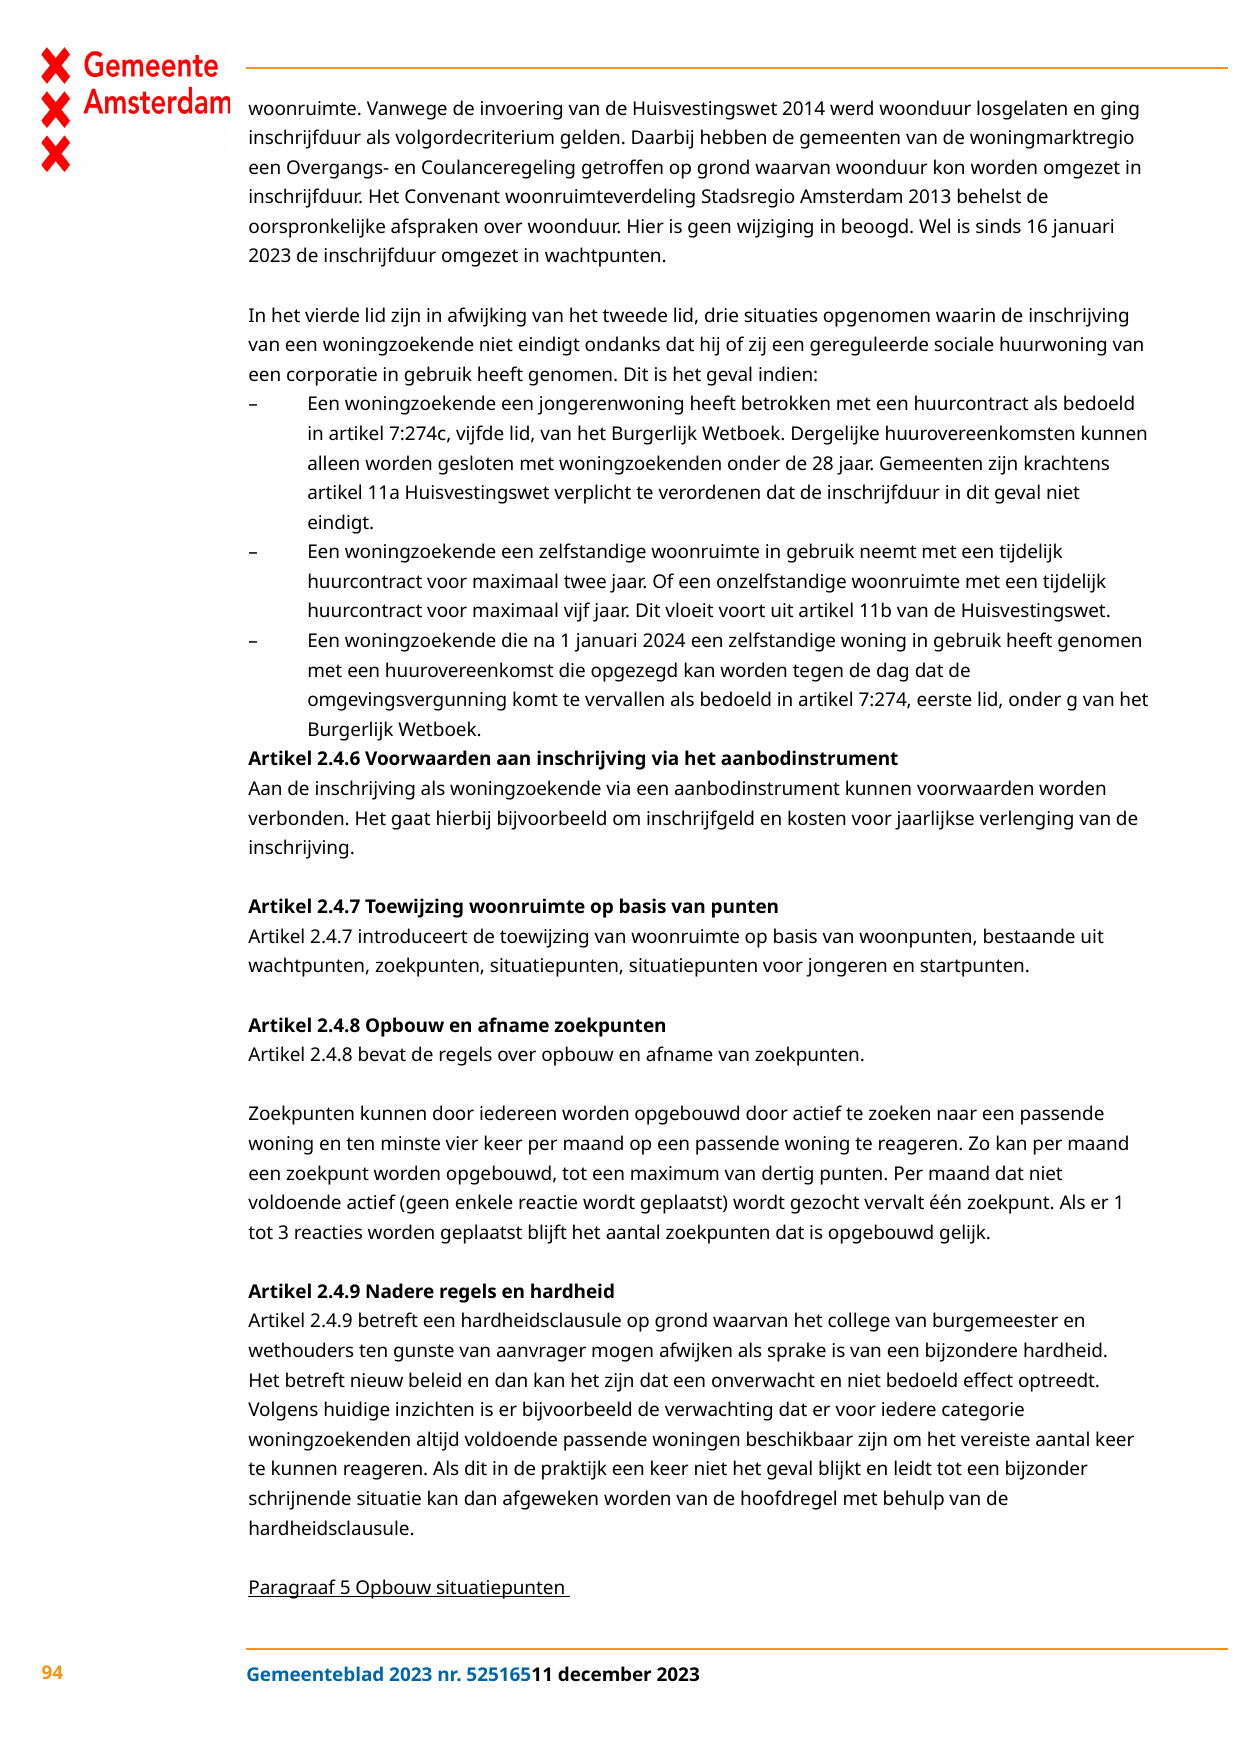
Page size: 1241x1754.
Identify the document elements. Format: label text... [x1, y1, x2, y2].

text Artikel 2.4.6 Voorwaarden aan inschrijving via het aanbodinstrument [248, 746, 1152, 771]
text Zoekpunten kunnen door iedereen worden opgebouwd door actief te zoeken naar een passende woning en ten minste vier keer per maand op een passende woning te reageren. Zo kan per maand een zoekpunt worden opgebouwd, tot een maximum van dertig punten. Per maand dat niet voldoende actief (geen enkele reactie wordt geplaatst) wordt gezocht vervalt één zoekpunt. Als er 1 tot 3 reacties worden geplaatst blijft het aantal zoekpunten dat is opgebouwd gelijk. [248, 1101, 1152, 1245]
text Artikel 2.4.9 Nadere regels en hardheid [248, 1278, 1152, 1304]
text Artikel 2.4.8 Opbouw en afname zoekpunten [248, 1012, 1152, 1038]
list Een woningzoekende die na 1 januari 2024 een zelfstandige woning in gebruik heeft genomen met een huurovereenkomst die opgezegd kan worden tegen de dag dat de omgevingsvergunning komt te vervallen als bedoeld in artikel 7:274, eerste lid, onder g van het Burgerlijk Wetboek. [248, 627, 1152, 742]
list Een woningzoekende een jongerenwoning heeft betrokken met een huurcontract als bedoeld in artikel 7:274c, vijfde lid, van het Burgerlijk Wetboek. Dergelijke huurovereenkomsten kunnen alleen worden gesloten met woningzoekenden onder de 28 jaar. Gemeenten zijn krachtens artikel 11a Huisvestingswet verplicht te verordenen dat de inschrijfduur in dit geval niet eindigt. [248, 391, 1152, 535]
picture [41, 47, 231, 172]
text Aan de inschrijving als woningzoekende via een aanbodinstrument kunnen voorwaarden worden verbonden. Het gaat hierbij bijvoorbeeld om inschrijfgeld en kosten voor jaarlijkse verlenging van de inschrijving. [248, 775, 1152, 860]
text Artikel 2.4.7 Toewijzing woonruimte op basis van punten [248, 893, 1152, 919]
text Artikel 2.4.9 betreft een hardheidsclausule op grond waarvan het college van burgemeester en wethouders ten gunste van aanvrager mogen afwijken als sprake is van een bijzondere hardheid. [248, 1308, 1152, 1363]
text woonruimte. Vanwege de invoering van de Huisvestingswet 2014 werd woonduur losgelaten en ging inschrijfduur als volgordecriterium gelden. Daarbij hebben de gemeenten van de woningmarktregio een Overgangs- en Coulanceregeling getroffen op grond waarvan woonduur kon worden omgezet in inschrijfduur. Het Convenant woonruimteverdeling Stadsregio Amsterdam 2013 behelst de oorspronkelijke afspraken over woonduur. Hier is geen wijziging in beoogd. Wel is sinds 16 januari 2023 de inschrijfduur omgezet in wachtpunten. [248, 95, 1152, 268]
list Een woningzoekende een zelfstandige woonruimte in gebruik neemt met een tijdelijk huurcontract voor maximaal twee jaar. Of een onzelfstandige woonruimte met een tijdelijk huurcontract voor maximaal vijf jaar. Dit vloeit voort uit artikel 11b van de Huisvestingswet. [248, 538, 1152, 623]
text In het vierde lid zijn in afwijking van het tweede lid, drie situaties opgenomen waarin de inschrijving van een woningzoekende niet eindigt ondanks dat hij of zij een gereguleerde sociale huurwoning van een corporatie in gebruik heeft genomen. Dit is het geval indien: [248, 302, 1152, 387]
text Artikel 2.4.7 introduceert de toewijzing van woonruimte op basis van woonpunten, bestaande uit wachtpunten, zoekpunten, situatiepunten, situatiepunten voor jongeren en startpunten. [248, 923, 1152, 978]
text Paragraaf 5 Opbouw situatiepunten [248, 1574, 1152, 1600]
text Artikel 2.4.8 bevat de regels over opbouw en afname van zoekpunten. [248, 1041, 1152, 1067]
text Het betreft nieuw beleid en dan kan het zijn dat een onverwacht en niet bedoeld effect optreedt. Volgens huidige inzichten is er bijvoorbeeld de verwachting dat er voor iedere categorie woningzoekenden altijd voldoende passende woningen beschikbaar zijn om het vereiste aantal keer te kunnen reageren. Als dit in de praktijk een keer niet het geval blijkt en leidt tot een bijzonder schrijnende situatie kan dan afgeweken worden van de hoofdregel met behulp van de hardheidsclausule. [248, 1367, 1152, 1541]
